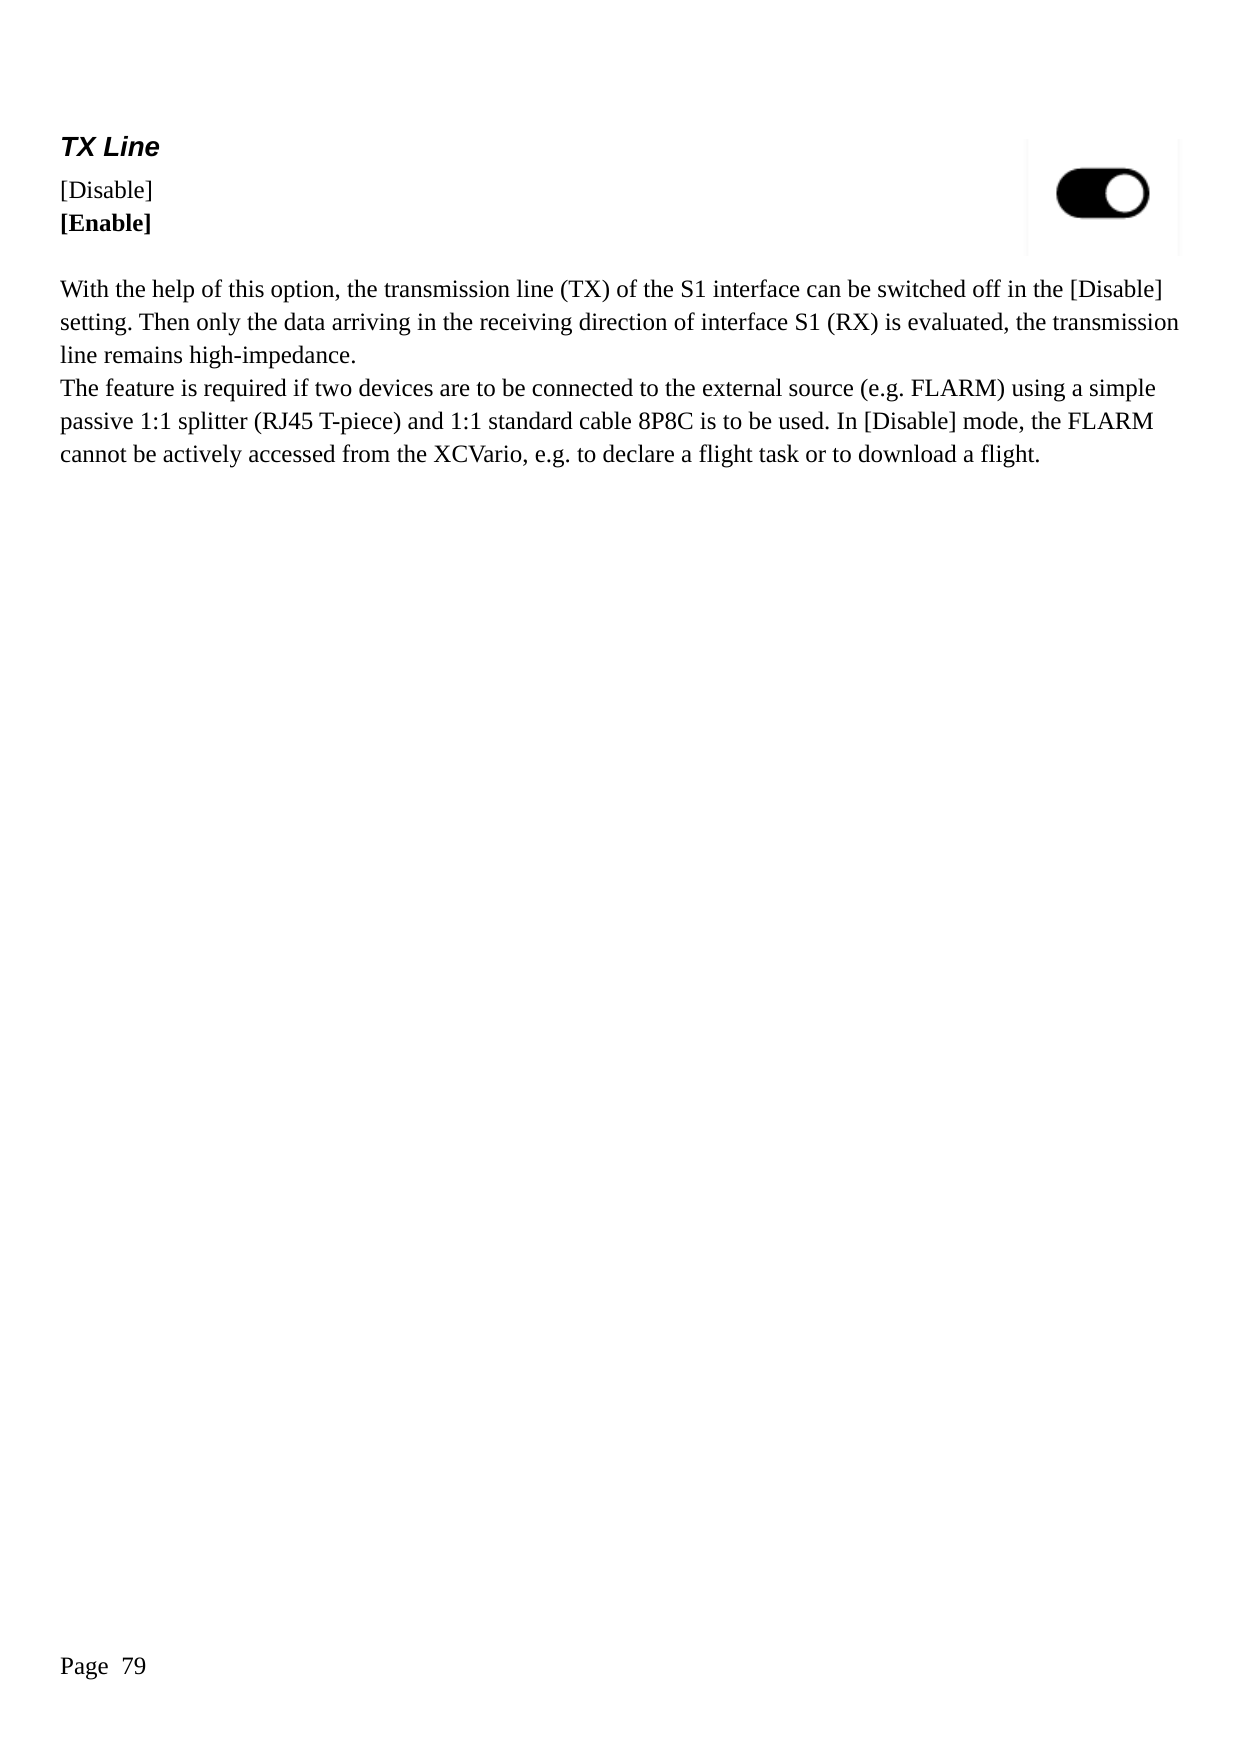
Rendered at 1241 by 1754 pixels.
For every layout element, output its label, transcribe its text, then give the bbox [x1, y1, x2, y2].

text [Enable] [60, 208, 1019, 237]
text [1189, 175, 1207, 204]
text With the help of this option, the transmission line (TX) of the S1 interface can be switched off in the [Disable] setting. Then only the data arriving in the receiving direction of interface S1 (RX) is evaluated, the transmission line remains high-impedance. The feature is required if two devices are to be connected to the external source (e.g. FLARM) using a simple passive 1:1 splitter (RJ45 T-piece) and 1:1 standard cable 8P8C is to be used. In [Disable] mode, the FLARM cannot be actively accessed from the XCVario, e.g. to declare a flight task or to download a flight. [60, 274, 1207, 468]
subtitle TX Line [60, 131, 1207, 162]
text [Disable] [60, 175, 1019, 204]
picture [1019, 139, 1189, 256]
text [1189, 208, 1207, 237]
